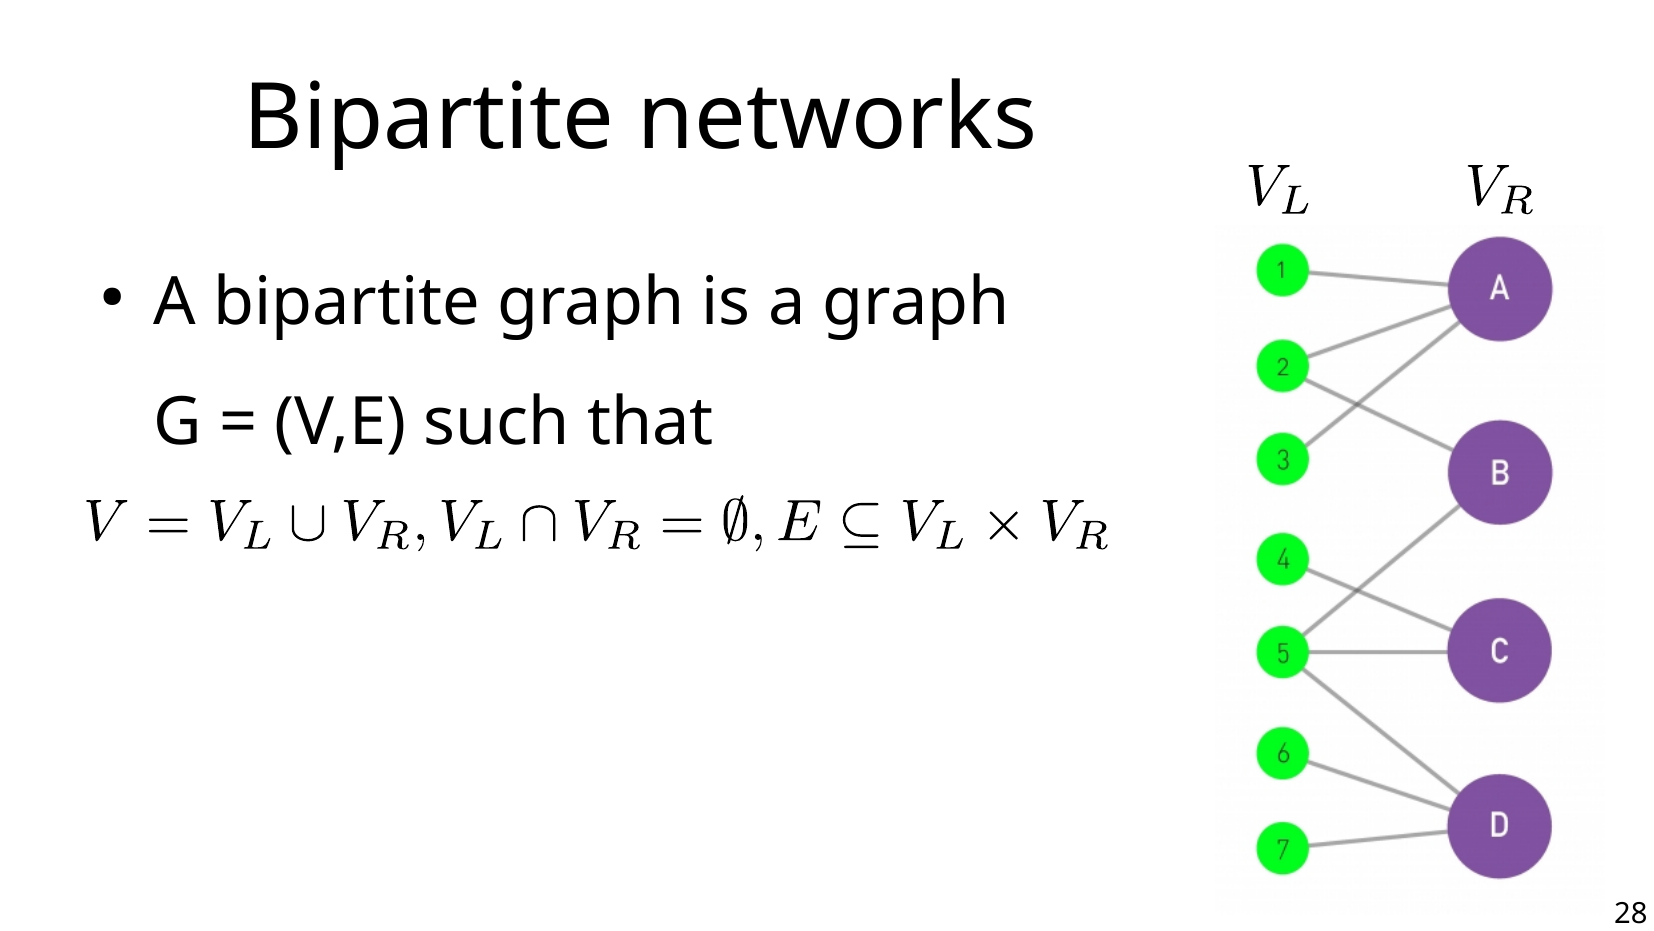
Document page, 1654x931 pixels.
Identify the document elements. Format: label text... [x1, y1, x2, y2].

text_box [1245, 165, 1311, 214]
text_box [82, 495, 1109, 552]
text_box [1464, 165, 1534, 215]
picture [1215, 225, 1605, 915]
title Bipartite networks [82, 1, 1201, 226]
list A bipartite graph is a graph G = (V,E) such that [82, 253, 1215, 793]
